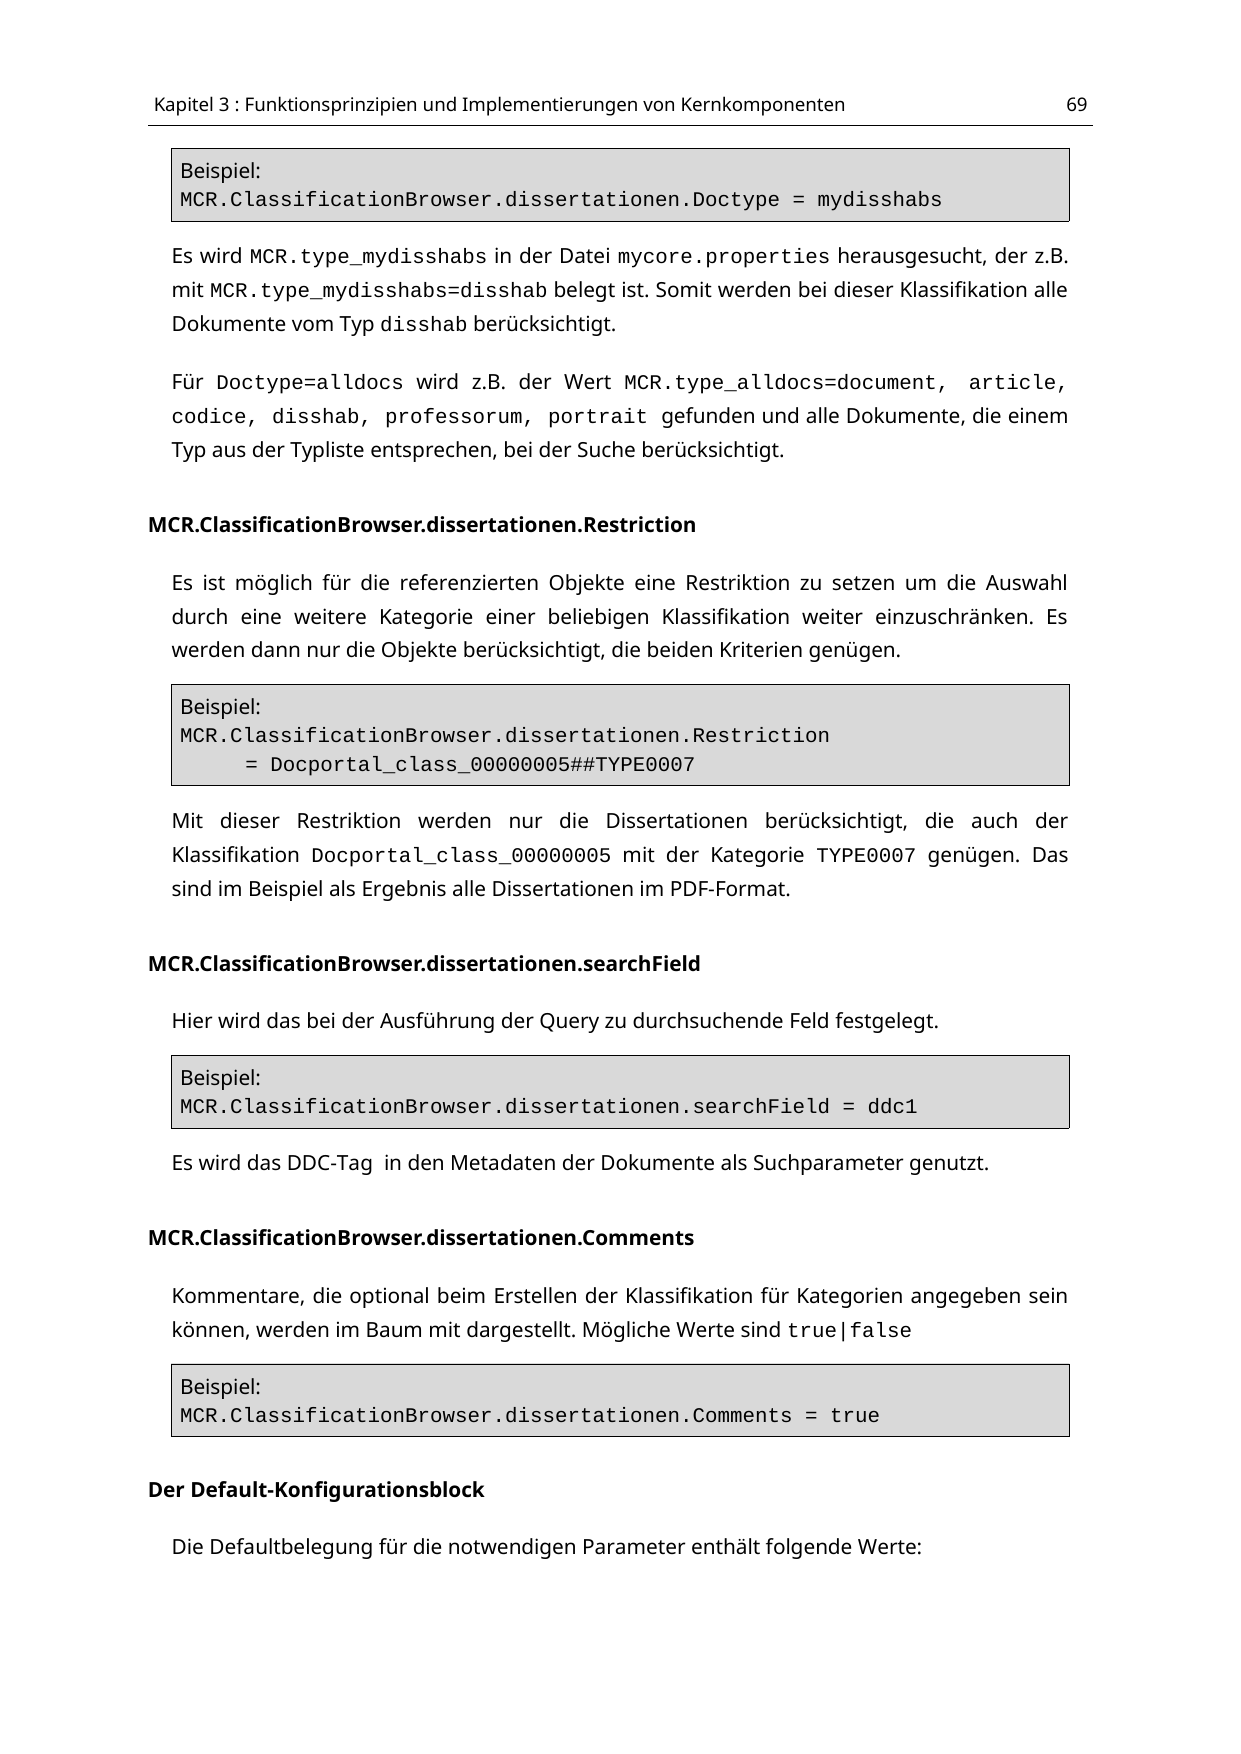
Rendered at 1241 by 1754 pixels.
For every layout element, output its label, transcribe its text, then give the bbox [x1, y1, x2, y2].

subtitle Der Default-Konfigurationsblock [148, 1475, 1092, 1503]
text Beispiel: MCR.ClassificationBrowser.dissertationen.searchField = ddc1 [172, 1056, 1069, 1128]
subtitle MCR.ClassificationBrowser.dissertationen.Restriction [148, 511, 1092, 539]
text Mit dieser Restriktion werden nur die Dissertationen berücksichtigt, die auch der Klassifikation Docportal_class_00000005 mit der Kategorie TYPE0007 genügen. Das sind im Beispiel als Ergebnis alle Dissertationen im PDF-Format. [171, 806, 1069, 902]
subtitle MCR.ClassificationBrowser.dissertationen.Comments [148, 1223, 1092, 1252]
text Hier wird das bei der Ausführung der Query zu durchsuchende Feld festgelegt. [171, 1006, 1069, 1034]
text Die Defaultbelegung für die notwendigen Parameter enthält folgende Werte: [171, 1532, 1069, 1560]
text Kommentare, die optional beim Erstellen der Klassifikation für Kategorien angegeben sein können, werden im Baum mit dargestellt. Mögliche Werte sind true|false [171, 1281, 1069, 1343]
text Beispiel: MCR.ClassificationBrowser.dissertationen.Restriction = Docportal_class_00000005##TYPE0007 [172, 685, 1069, 785]
subtitle MCR.ClassificationBrowser.dissertationen.searchField [148, 949, 1092, 977]
text Es wird MCR.type_mydisshabs in der Datei mycore.properties herausgesucht, der z.B. mit MCR.type_mydisshabs=disshab belegt ist. Somit werden bei dieser Klassifikation alle Dokumente vom Typ disshab berücksichtigt. [171, 241, 1069, 338]
text Beispiel: MCR.ClassificationBrowser.dissertationen.Doctype = mydisshabs [172, 149, 1069, 221]
text Für Doctype=alldocs wird z.B. der Wert MCR.type_alldocs=document, article, codice, disshab, professorum, portrait gefunden und alle Dokumente, die einem Typ aus der Typliste entsprechen, bei der Suche berücksichtigt. [171, 367, 1069, 464]
text Es ist möglich für die referenzierten Objekte eine Restriktion zu setzen um die Auswahl durch eine weitere Kategorie einer beliebigen Klassifikation weiter einzuschränken. Es werden dann nur die Objekte berücksichtigt, die beiden Kriterien genügen. [171, 568, 1069, 664]
text Es wird das DDC-Tag in den Metadaten der Dokumente als Suchparameter genutzt. [171, 1148, 1069, 1177]
text Beispiel: MCR.ClassificationBrowser.dissertationen.Comments = true [172, 1365, 1069, 1436]
